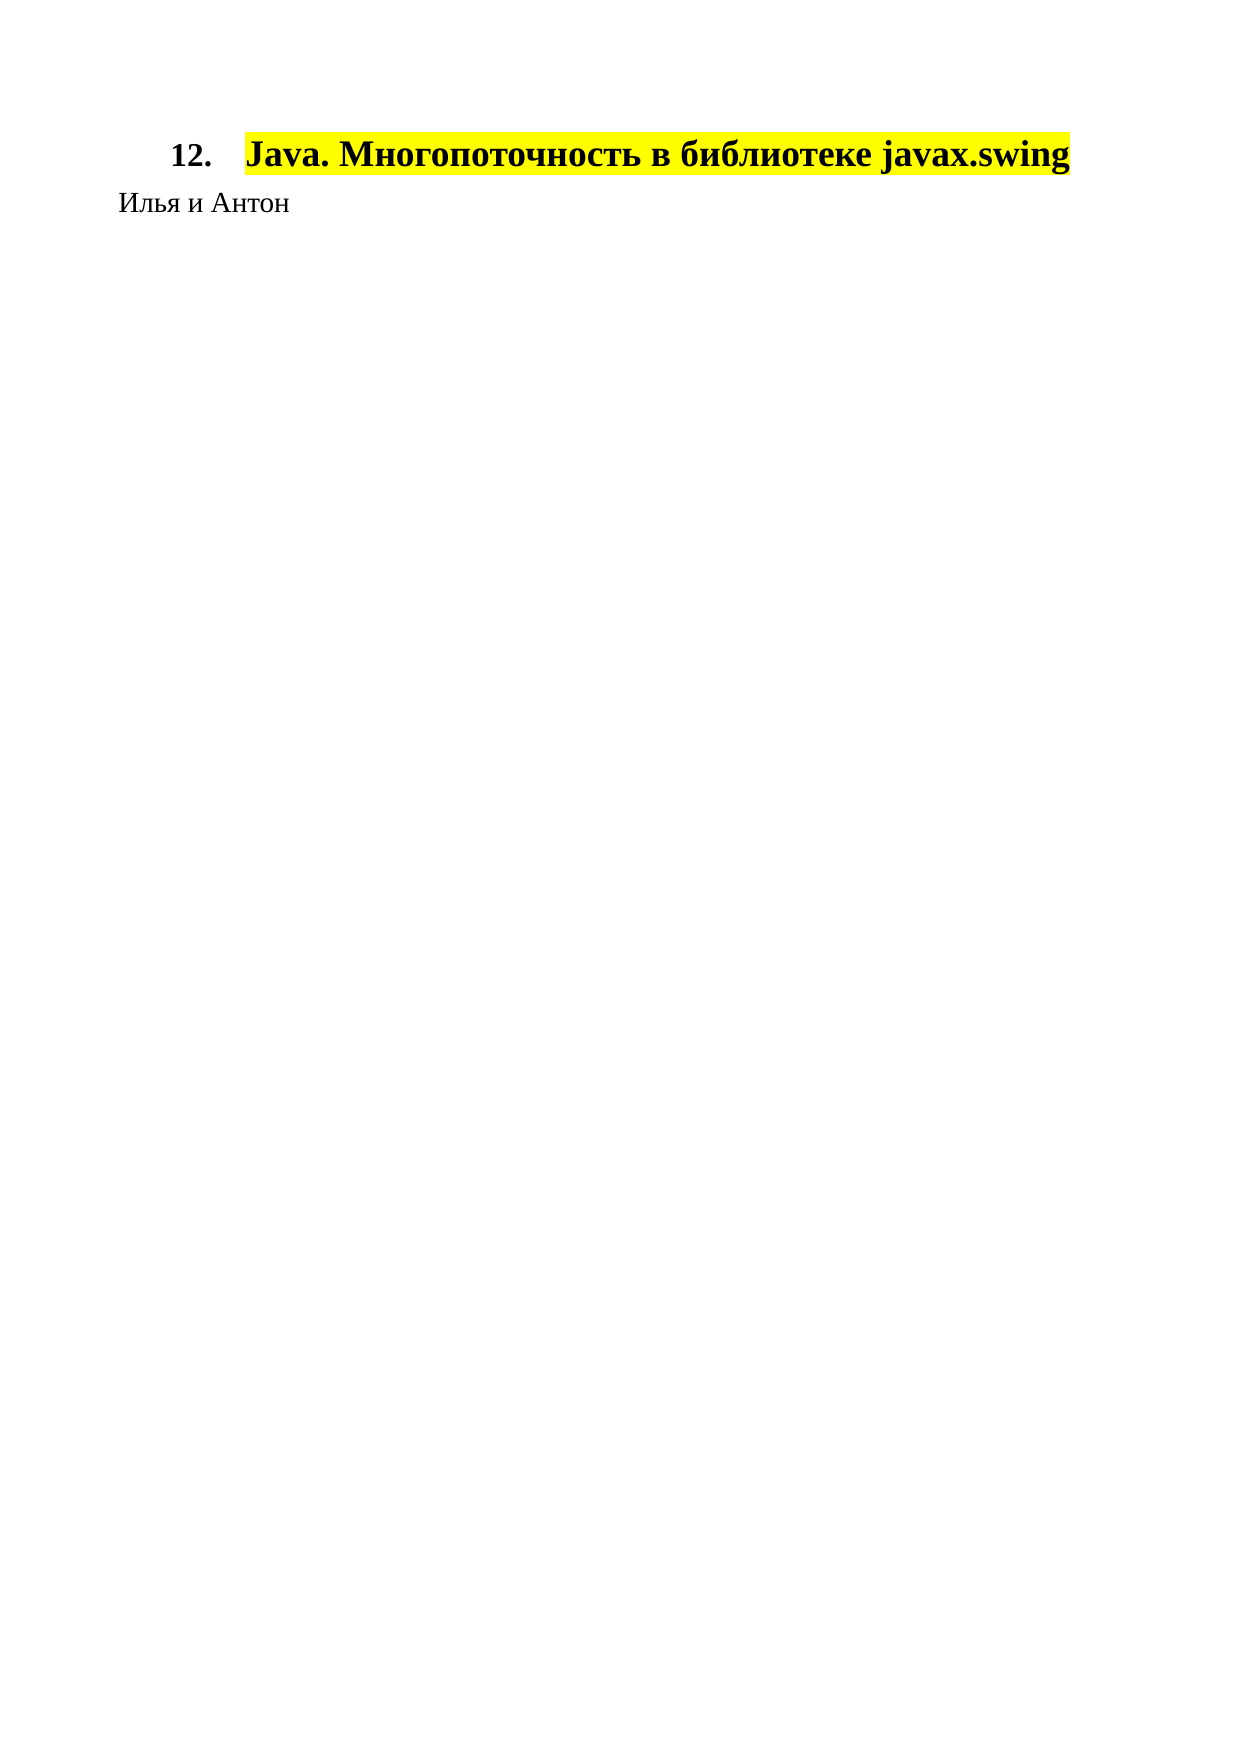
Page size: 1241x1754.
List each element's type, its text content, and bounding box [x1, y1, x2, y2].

text Илья и Антон [118, 185, 1122, 219]
subtitle Java. Многопоточность в библиотеке javax.swing [118, 143, 1122, 173]
